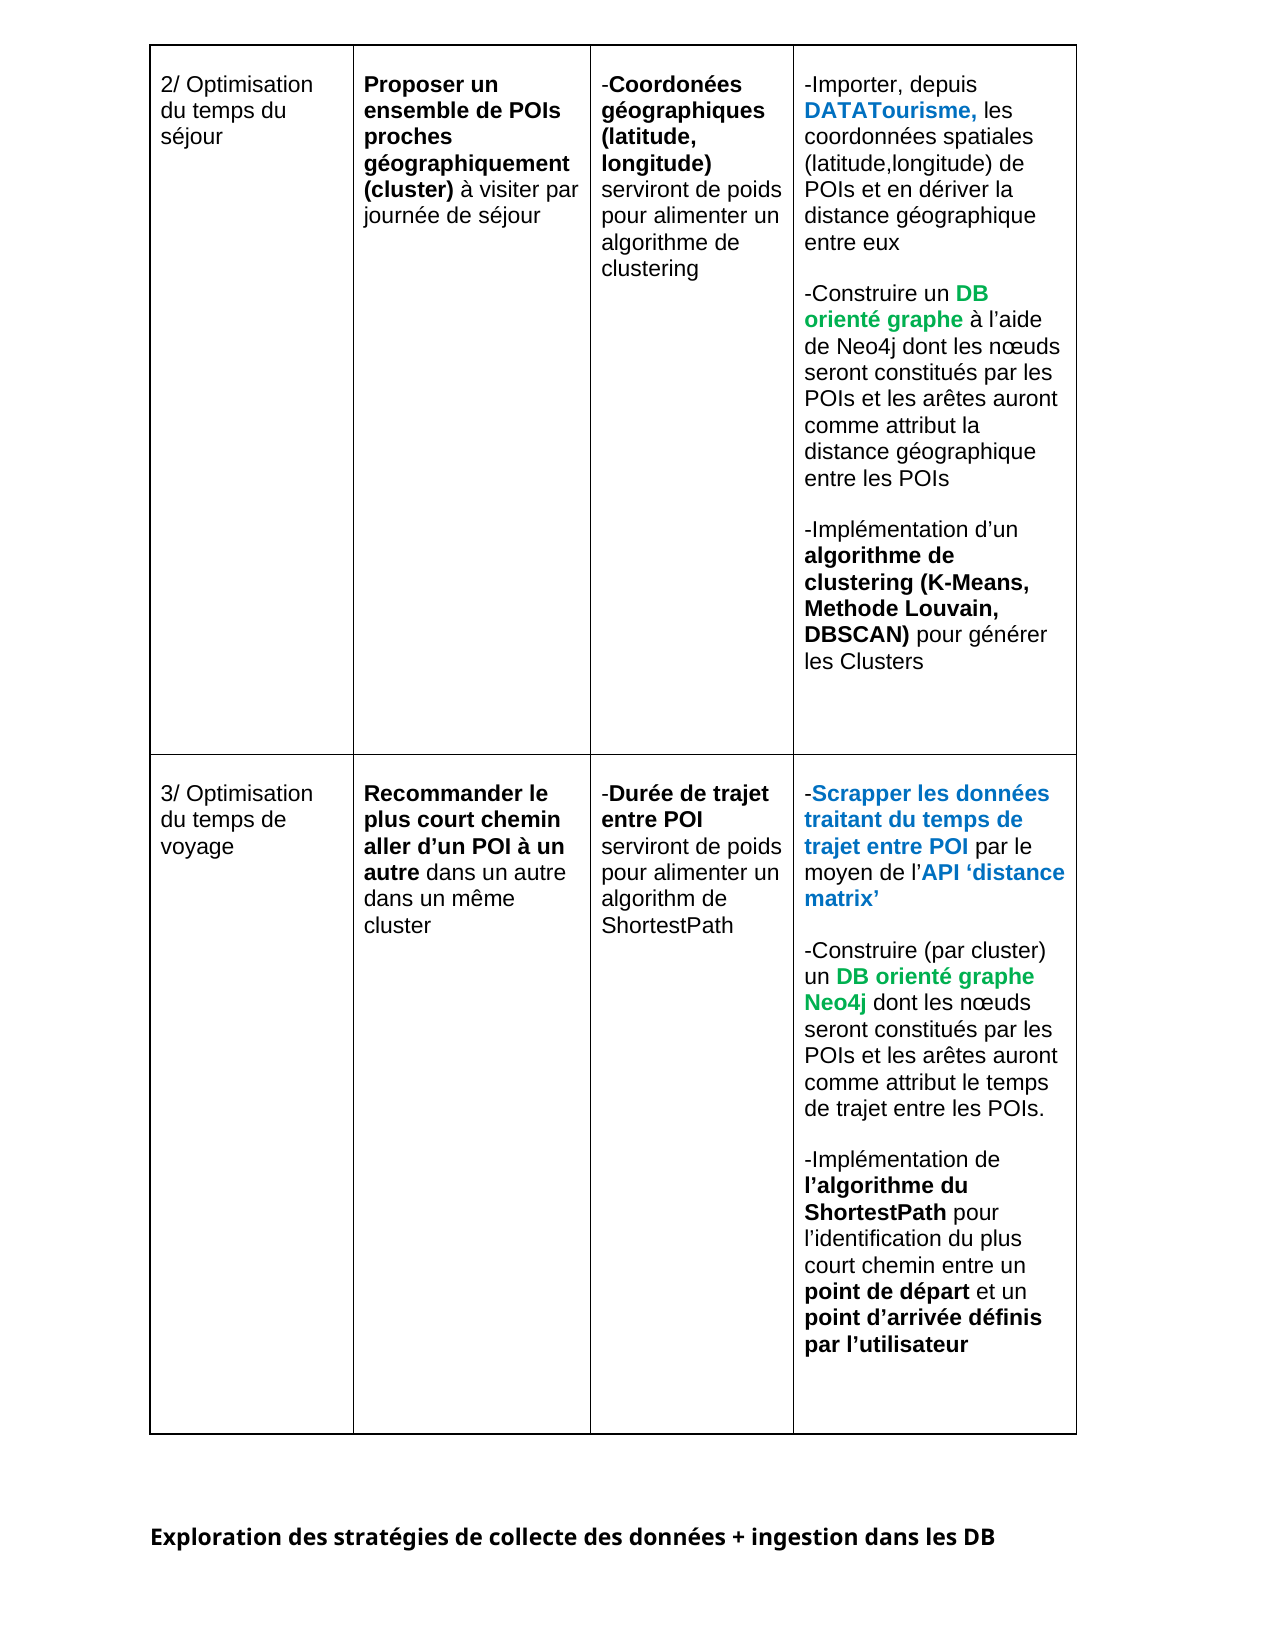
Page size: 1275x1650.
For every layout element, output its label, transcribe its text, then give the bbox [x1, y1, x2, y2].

table_cell -Coordonées géographiques (latitude, longitude) serviront de poids pour alimenter un algorithme de clustering [591, 46, 793, 754]
table_cell 2/ Optimisation du temps du séjour [151, 46, 353, 754]
table_cell Recommander le plus court chemin aller d’un POI à un autre dans un autre dans un même cluster [354, 755, 590, 1433]
text Exploration des stratégies de collecte des données + ingestion dans les DB [150, 1521, 1213, 1552]
table_cell -Durée de trajet entre POI serviront de poids pour alimenter un algorithm de ShortestPath [591, 755, 793, 1433]
table_cell -Importer, depuis DATATourisme, les coordonnées spatiales (latitude,longitude) de POIs et en dériver la distance géographique entre eux -Construire un DB orienté graphe à l’aide de Neo4j dont les nœuds seront constitués par les POIs et les arêtes auront comme attribut la distance géographique entre les POIs -Implémentation d’un algorithme de clustering (K-Means, Methode Louvain, DBSCAN) pour générer les Clusters [794, 46, 1076, 754]
table_cell 3/ Optimisation du temps de voyage [151, 755, 353, 1433]
table_cell -Scrapper les données traitant du temps de trajet entre POI par le moyen de l’API ‘distance matrix’ -Construire (par cluster) un DB orienté graphe Neo4j dont les nœuds seront constitués par les POIs et les arêtes auront comme attribut le temps de trajet entre les POIs. -Implémentation de l’algorithme du ShortestPath pour l’identification du plus court chemin entre un point de départ et un point d’arrivée définis par l’utilisateur [794, 755, 1076, 1433]
table_cell Proposer un ensemble de POIs proches géographiquement (cluster) à visiter par journée de séjour [354, 46, 590, 754]
